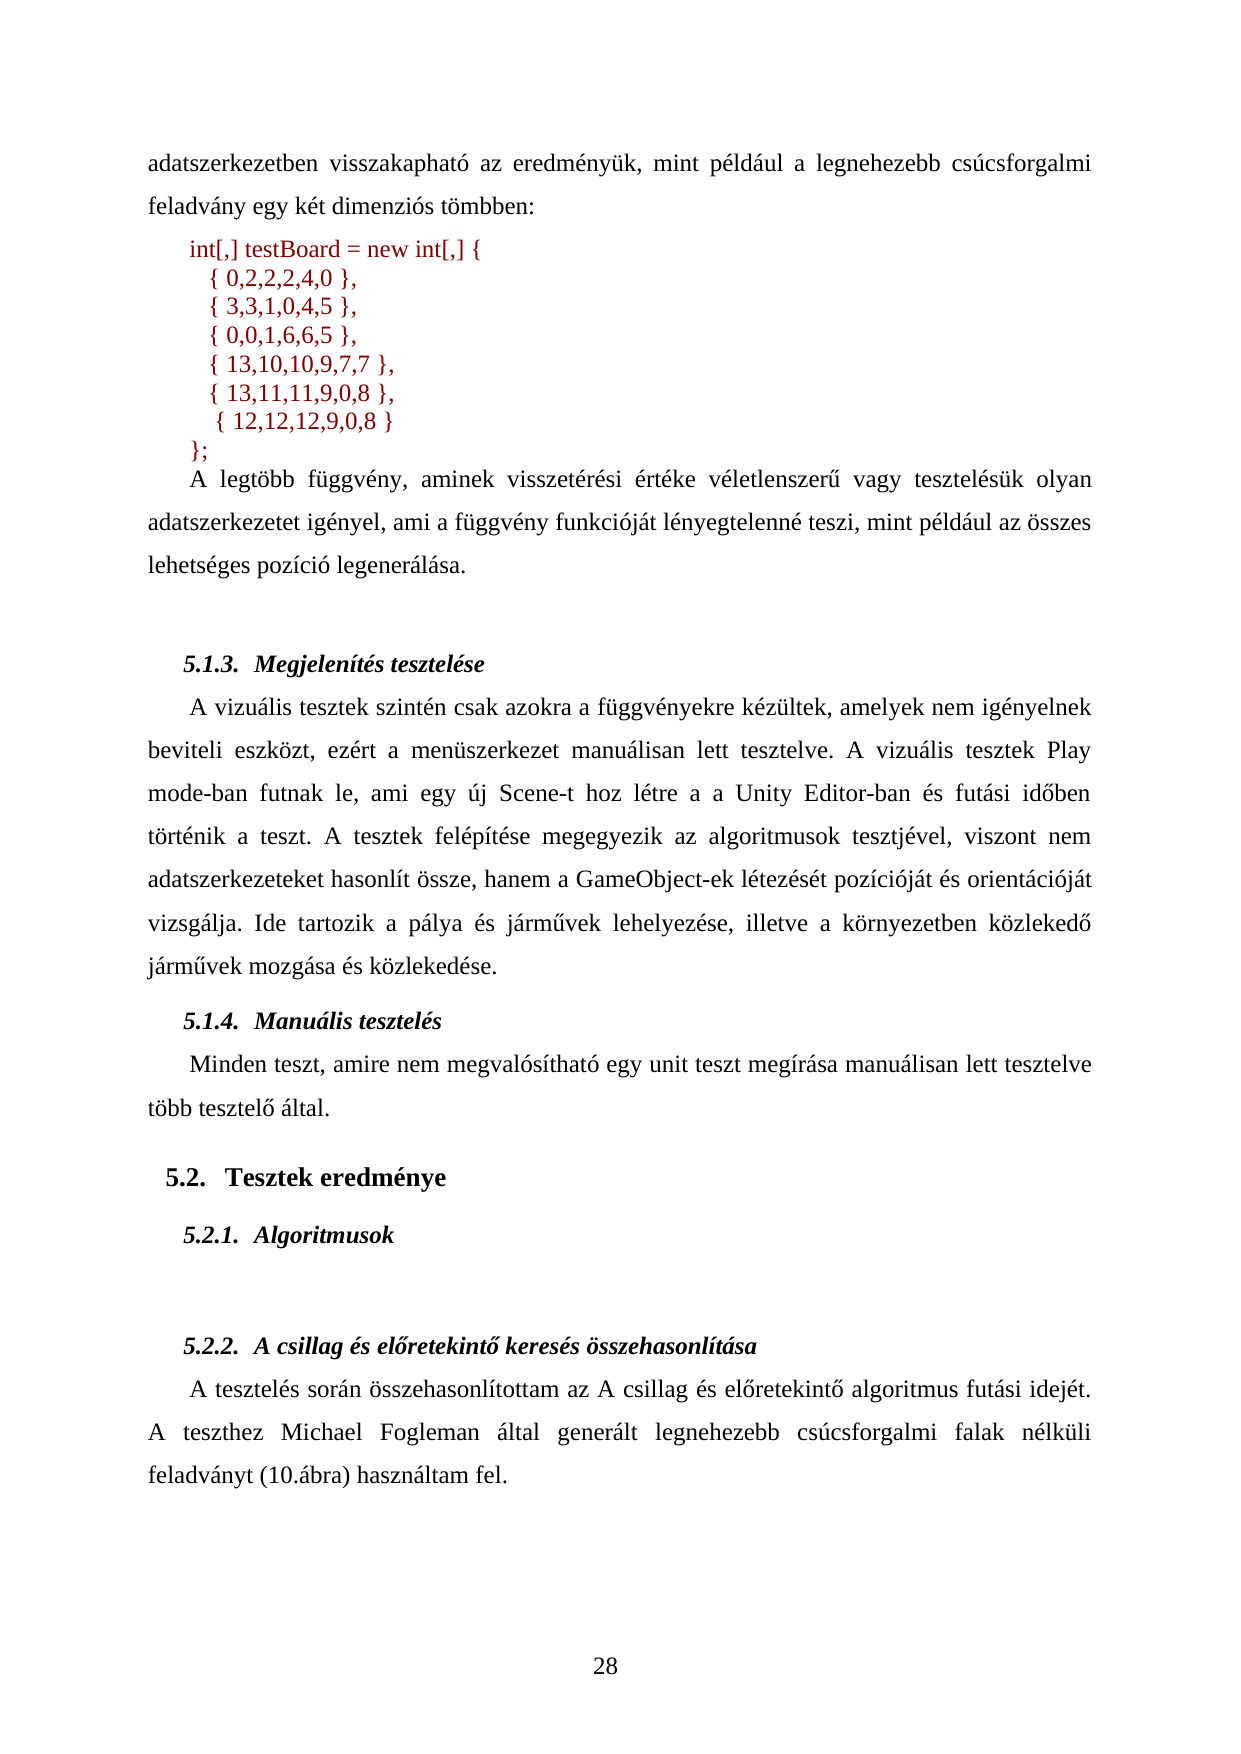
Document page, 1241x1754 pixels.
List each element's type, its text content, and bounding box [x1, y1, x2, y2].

subtitle Algoritmusok [183, 1220, 1092, 1249]
text A vizuális tesztek szintén csak azokra a függvényekre kézültek, amelyek nem igényelnek beviteli eszközt, ezért a menüszerkezet manuálisan lett tesztelve. A vizuális tesztek Play mode-ban futnak le, ami egy új Scene-t hoz létre a a Unity Editor-ban és futási időben történik a teszt. A tesztek felépítése megegyezik az algoritmusok tesztjével, viszont nem adatszerkezeteket hasonlít össze, hanem a GameObject-ek létezését pozícióját és orientációját vizsgálja. Ide tartozik a pálya és járművek lehelyezése, illetve a környezetben közlekedő járművek mozgása és közlekedése. [148, 692, 1092, 979]
text { 0,2,2,2,4,0 }, [148, 263, 1092, 291]
subtitle Manuális tesztelés [183, 1006, 1092, 1035]
text { 13,11,11,9,0,8 }, [148, 378, 1092, 406]
text int[,] testBoard = new int[,] { [148, 234, 1092, 263]
text { 0,0,1,6,6,5 }, [148, 320, 1092, 349]
text Minden teszt, amire nem megvalósítható egy unit teszt megírása manuálisan lett tesztelve több tesztelő által. [148, 1049, 1092, 1121]
text { 3,3,1,0,4,5 }, [148, 291, 1092, 320]
text A tesztelés során összehasonlítottam az A csillag és előretekintő algoritmus futási idejét. A teszthez Michael Fogleman által generált legnehezebb csúcsforgalmi falak nélküli feladványt (10.ábra) használtam fel. [148, 1374, 1092, 1489]
text { 12,12,12,9,0,8 } [148, 406, 1092, 435]
subtitle Tesztek eredménye [165, 1161, 1092, 1192]
text adatszerkezetben visszakapható az eredményük, mint például a legnehezebb csúcsforgalmi feladvány egy két dimenziós tömbben: [148, 148, 1092, 219]
text { 13,10,10,9,7,7 }, [148, 349, 1092, 378]
text }; [148, 435, 1092, 464]
subtitle A csillag és előretekintő keresés összehasonlítása [183, 1331, 1092, 1360]
subtitle Megjelenítés tesztelése [183, 649, 1092, 678]
text A legtöbb függvény, aminek visszetérési értéke véletlenszerű vagy tesztelésük olyan adatszerkezetet igényel, ami a függvény funkcióját lényegtelenné teszi, mint például az összes lehetséges pozíció legenerálása. [148, 464, 1092, 579]
